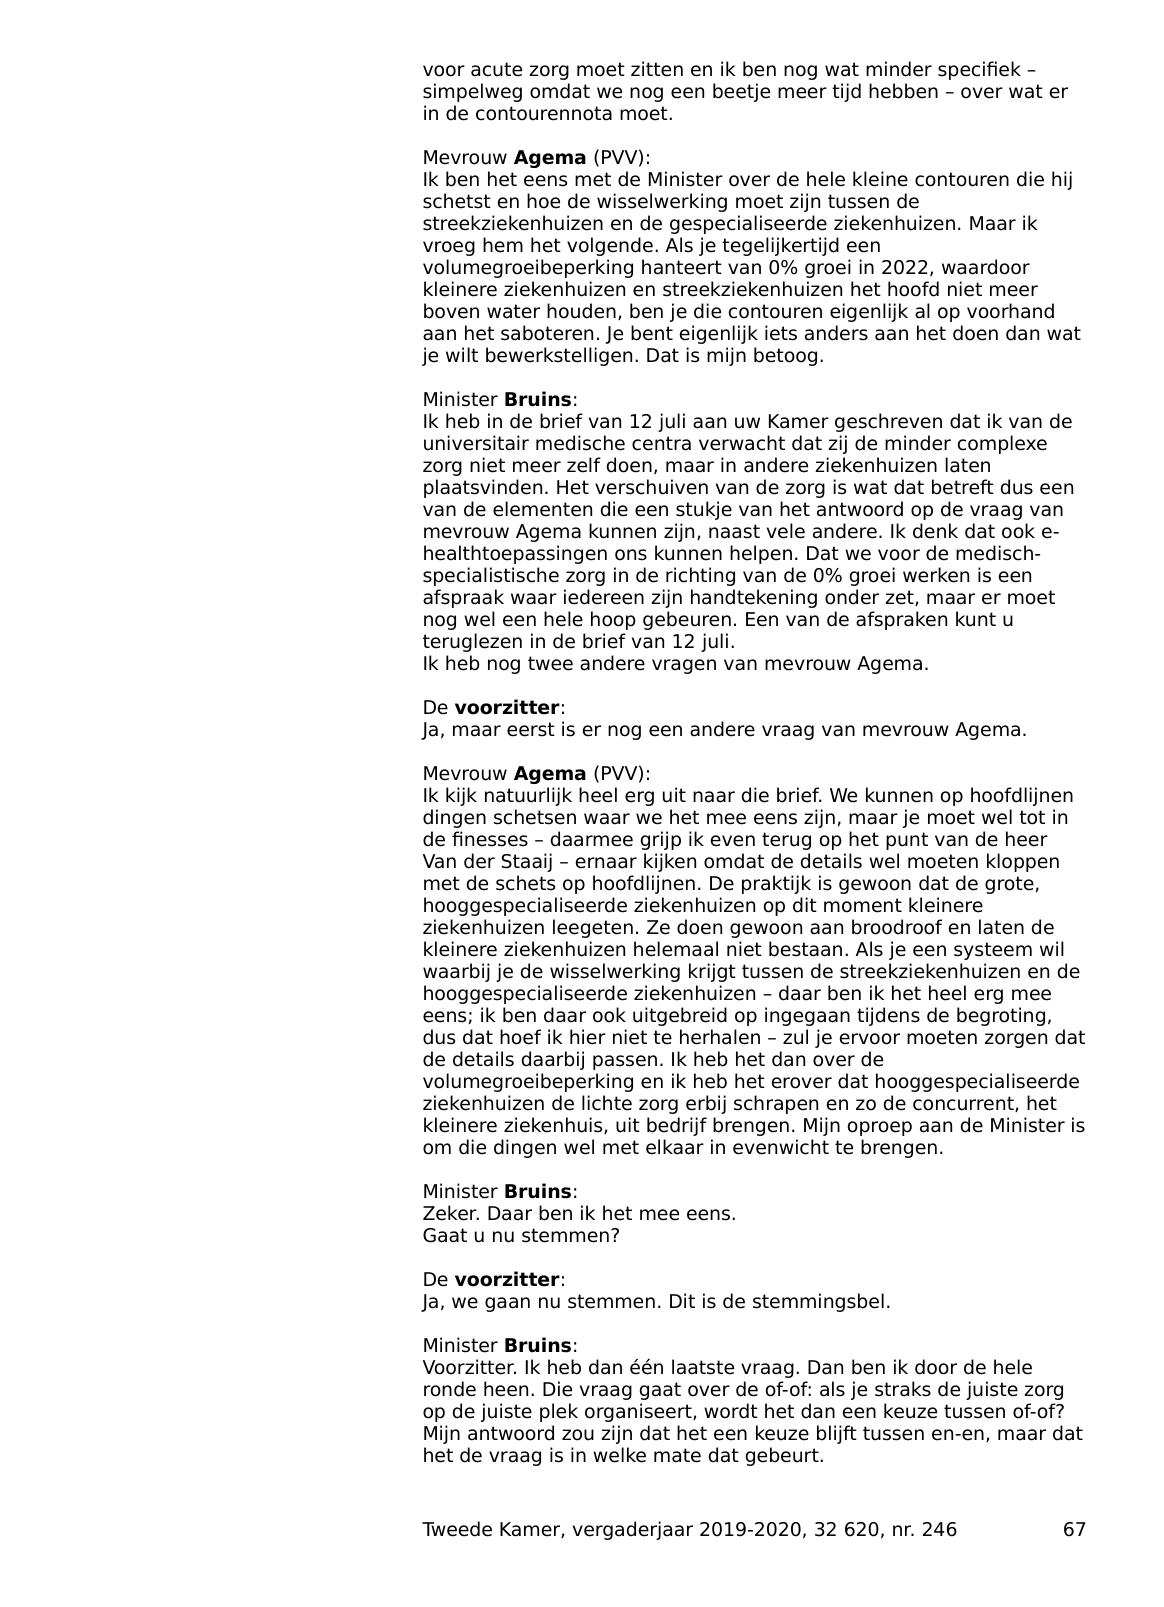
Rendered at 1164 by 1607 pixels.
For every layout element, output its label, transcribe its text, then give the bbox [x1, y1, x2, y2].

text Ja, we gaan nu stemmen. Dit is de stemmingsbel. [422, 1291, 1087, 1313]
text Ik heb in de brief van 12 juli aan uw Kamer geschreven dat ik van de universitair medische centra verwacht dat zij de minder complexe zorg niet meer zelf doen, maar in andere ziekenhuizen laten plaatsvinden. Het verschuiven van de zorg is wat dat betreft dus een van de elementen die een stukje van het antwoord op de vraag van mevrouw Agema kunnen zijn, naast vele andere. Ik denk dat ook e-healthtoepassingen ons kunnen helpen. Dat we voor de medisch-specialistische zorg in de richting van de 0% groei werken is een afspraak waar iedereen zijn handtekening onder zet, maar er moet nog wel een hele hoop gebeuren. Een van de afspraken kunt u teruglezen in de brief van 12 juli. [422, 411, 1087, 653]
text De voorzitter: [422, 1269, 1087, 1291]
text Minister Bruins: [422, 389, 1087, 411]
text Ja, maar eerst is er nog een andere vraag van mevrouw Agema. [422, 719, 1087, 741]
text Ik ben het eens met de Minister over de hele kleine contouren die hij schetst en hoe de wisselwerking moet zijn tussen de streekziekenhuizen en de gespecialiseerde ziekenhuizen. Maar ik vroeg hem het volgende. Als je tegelijkertijd een volumegroeibeperking hanteert van 0% groei in 2022, waardoor kleinere ziekenhuizen en streekziekenhuizen het hoofd niet meer boven water houden, ben je die contouren eigenlijk al op voorhand aan het saboteren. Je bent eigenlijk iets anders aan het doen dan wat je wilt bewerkstelligen. Dat is mijn betoog. [422, 169, 1087, 367]
text Gaat u nu stemmen? [422, 1225, 1087, 1247]
text Ik heb nog twee andere vragen van mevrouw Agema. [422, 653, 1087, 675]
text Ik kijk natuurlijk heel erg uit naar die brief. We kunnen op hoofdlijnen dingen schetsen waar we het mee eens zijn, maar je moet wel tot in de finesses – daarmee grijp ik even terug op het punt van de heer Van der Staaij – ernaar kijken omdat de details wel moeten kloppen met de schets op hoofdlijnen. De praktijk is gewoon dat de grote, hooggespecialiseerde ziekenhuizen op dit moment kleinere ziekenhuizen leegeten. Ze doen gewoon aan broodroof en laten de kleinere ziekenhuizen helemaal niet bestaan. Als je een systeem wil waarbij je de wisselwerking krijgt tussen de streekziekenhuizen en de hooggespecialiseerde ziekenhuizen – daar ben ik het heel erg mee eens; ik ben daar ook uitgebreid op ingegaan tijdens de begroting, dus dat hoef ik hier niet te herhalen – zul je ervoor moeten zorgen dat de details daarbij passen. Ik heb het dan over de volumegroeibeperking en ik heb het erover dat hooggespecialiseerde ziekenhuizen de lichte zorg erbij schrapen en zo de concurrent, het kleinere ziekenhuis, uit bedrijf brengen. Mijn oproep aan de Minister is om die dingen wel met elkaar in evenwicht te brengen. [422, 785, 1087, 1159]
text Zeker. Daar ben ik het mee eens. [422, 1203, 1087, 1225]
text Minister Bruins: [422, 1181, 1087, 1203]
text voor acute zorg moet zitten en ik ben nog wat minder specifiek – simpelweg omdat we nog een beetje meer tijd hebben – over wat er in de contourennota moet. [422, 59, 1087, 125]
text De voorzitter: [422, 697, 1087, 719]
text Minister Bruins: [422, 1335, 1087, 1357]
text Mevrouw Agema (PVV): [422, 147, 1087, 169]
text Mevrouw Agema (PVV): [422, 763, 1087, 785]
text Voorzitter. Ik heb dan één laatste vraag. Dan ben ik door de hele ronde heen. Die vraag gaat over de of-of: als je straks de juiste zorg op de juiste plek organiseert, wordt het dan een keuze tussen of-of? Mijn antwoord zou zijn dat het een keuze blijft tussen en-en, maar dat het de vraag is in welke mate dat gebeurt. [422, 1357, 1087, 1467]
